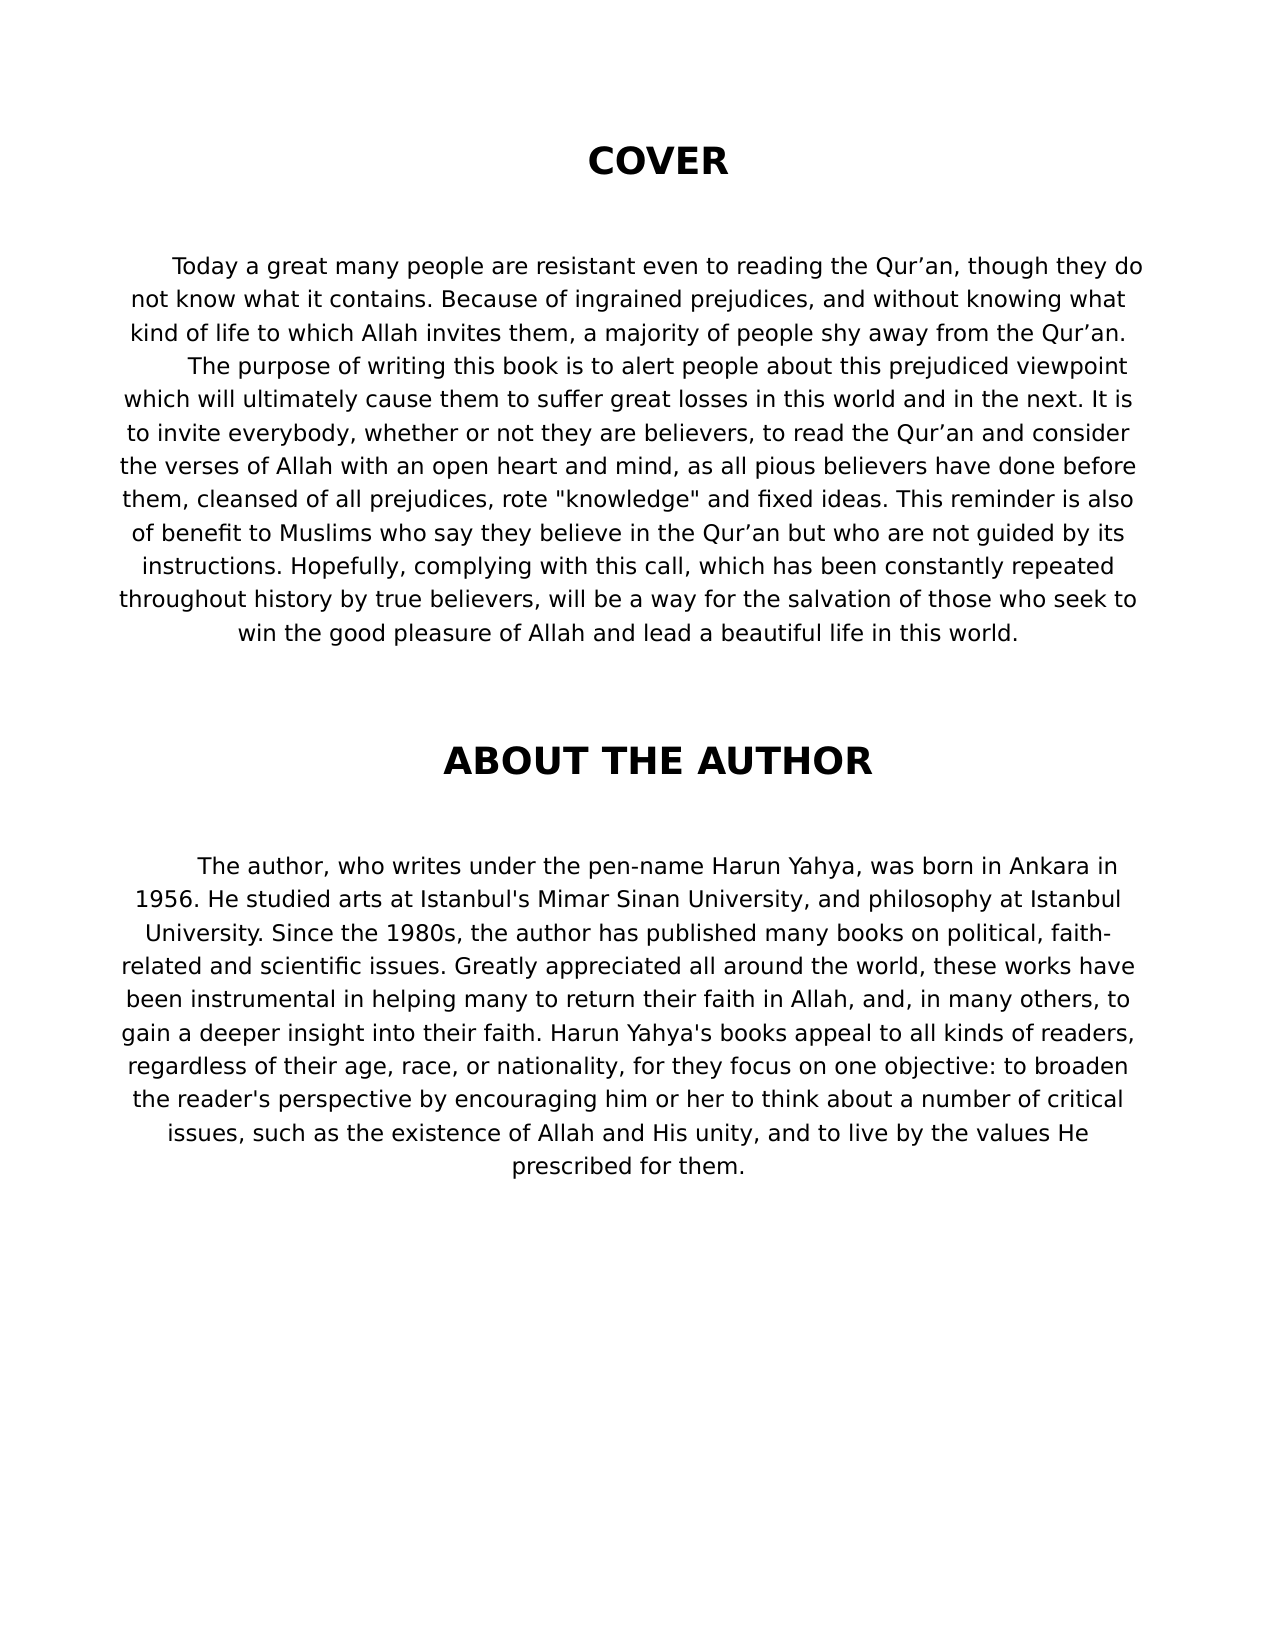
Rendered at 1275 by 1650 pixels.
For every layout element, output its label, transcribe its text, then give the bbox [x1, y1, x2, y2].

text Today a great many people are resistant even to reading the Qur’an, though they do not know what it contains. Because of ingrained prejudices, and without knowing what kind of life to which Allah invites them, a majority of people shy away from the Qur’an. [112, 248, 1145, 348]
text The author, who writes under the pen-name Harun Yahya, was born in Ankara in 1956. He studied arts at Istanbul's Mimar Sinan University, and philosophy at Istanbul University. Since the 1980s, the author has published many books on political, faith-related and scientific issues. Greatly appreciated all around the world, these works have been instrumental in helping many to return their faith in Allah, and, in many others, to gain a deeper insight into their faith. Harun Yahya's books appeal to all kinds of readers, regardless of their age, race, or nationality, for they focus on one objective: to broaden the reader's perspective by encouraging him or her to think about a number of critical issues, such as the existence of Allah and His unity, and to live by the values He prescribed for them. [112, 848, 1145, 1181]
text ABOUT THE AUTHOR [112, 748, 1145, 781]
text COVER [112, 148, 1145, 181]
text The purpose of writing this book is to alert people about this prejudiced viewpoint which will ultimately cause them to suffer great losses in this world and in the next. It is to invite everybody, whether or not they are believers, to read the Qur’an and consider the verses of Allah with an open heart and mind, as all pious believers have done before them, cleansed of all prejudices, rote "knowledge" and fixed ideas. This reminder is also of benefit to Muslims who say they believe in the Qur’an but who are not guided by its instructions. Hopefully, complying with this call, which has been constantly repeated throughout history by true believers, will be a way for the salvation of those who seek to win the good pleasure of Allah and lead a beautiful life in this world. [112, 348, 1145, 648]
